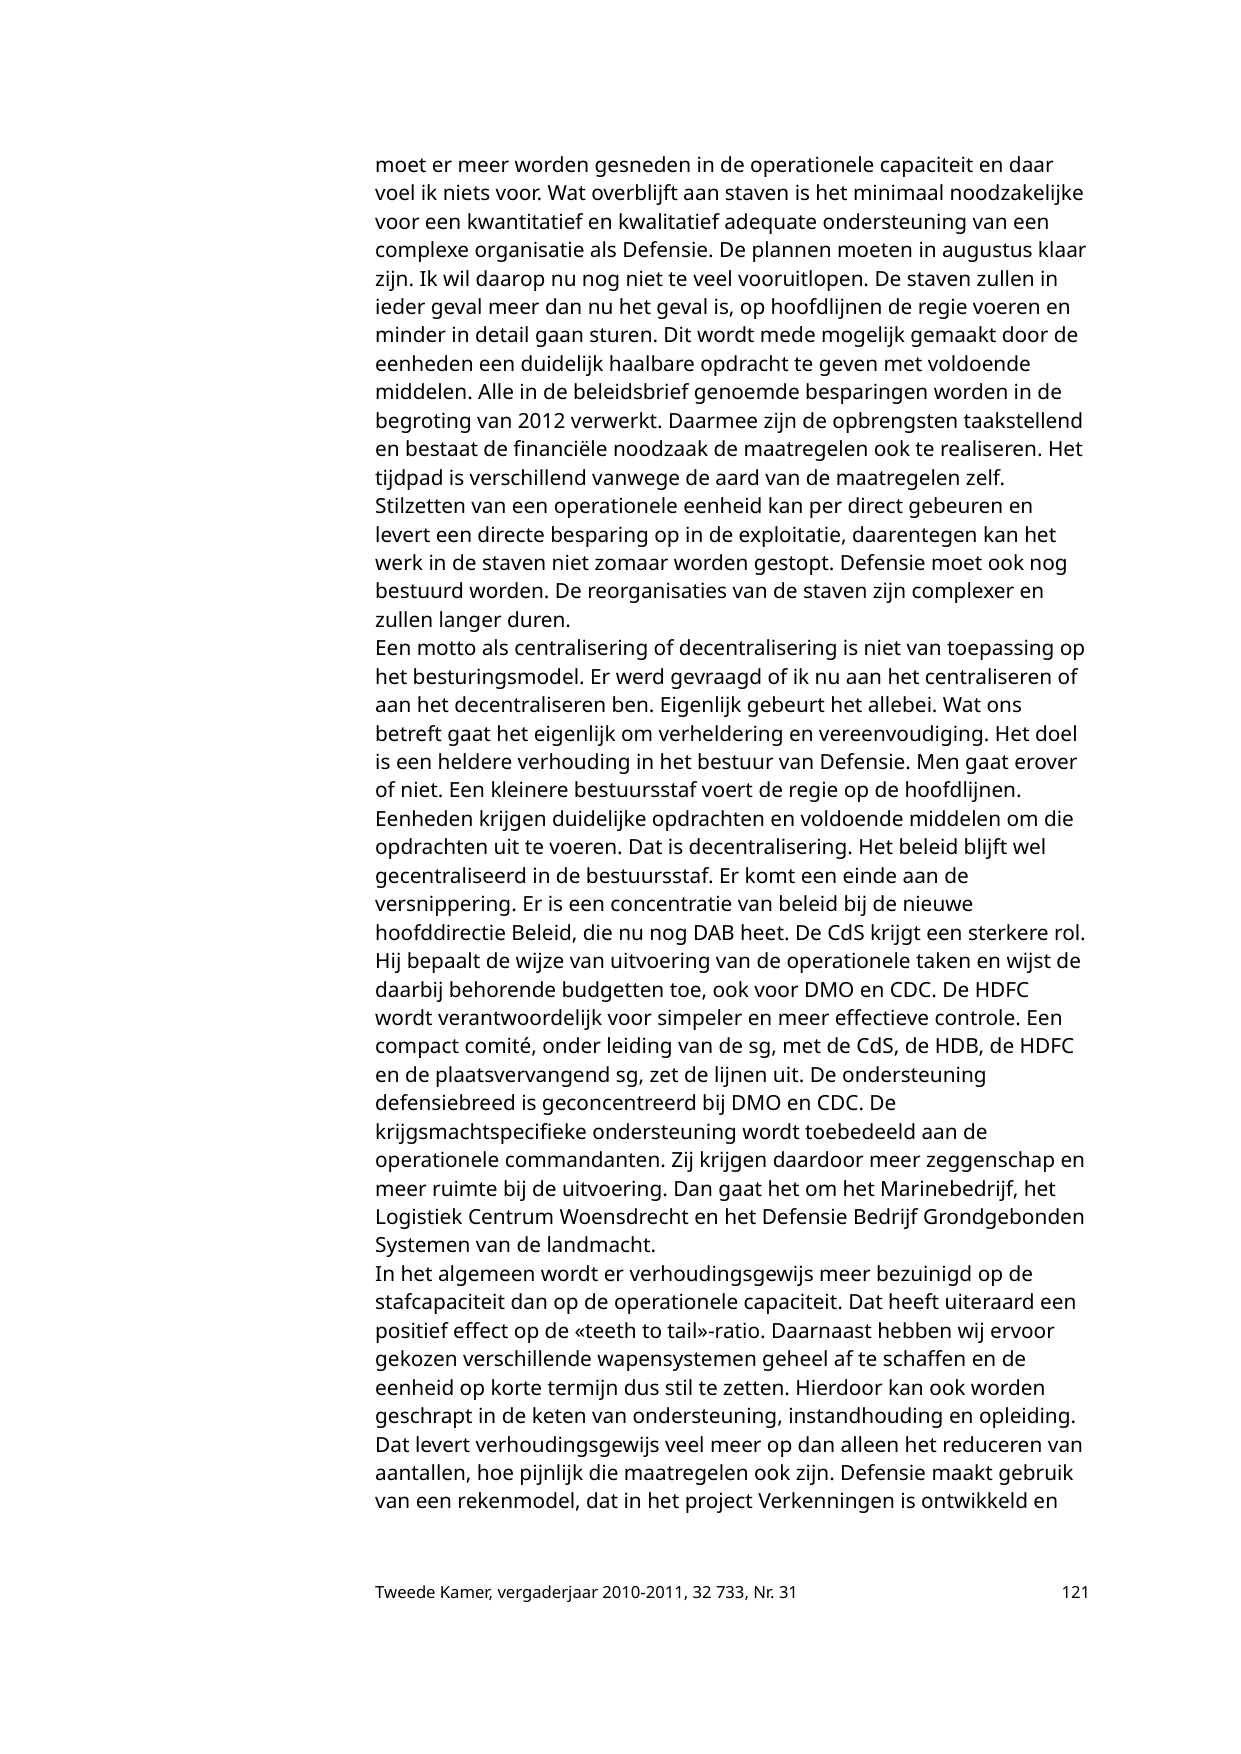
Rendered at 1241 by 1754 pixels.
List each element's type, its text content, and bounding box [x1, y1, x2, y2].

text Een motto als centralisering of decentralisering is niet van toepassing op het besturingsmodel. Er werd gevraagd of ik nu aan het centraliseren of aan het decentraliseren ben. Eigenlijk gebeurt het allebei. Wat ons betreft gaat het eigenlijk om verheldering en vereenvoudiging. Het doel is een heldere verhouding in het bestuur van Defensie. Men gaat erover of niet. Een kleinere bestuursstaf voert de regie op de hoofdlijnen. Eenheden krijgen duidelijke opdrachten en voldoende middelen om die opdrachten uit te voeren. Dat is decentralisering. Het beleid blijft wel gecentraliseerd in de bestuursstaf. Er komt een einde aan de versnippering. Er is een concentratie van beleid bij de nieuwe hoofddirectie Beleid, die nu nog DAB heet. De CdS krijgt een sterkere rol. Hij bepaalt de wijze van uitvoering van de operationele taken en wijst de daarbij behorende budgetten toe, ook voor DMO en CDC. De HDFC wordt verantwoordelijk voor simpeler en meer effectieve controle. Een compact comité, onder leiding van de sg, met de CdS, de HDB, de HDFC en de plaatsvervangend sg, zet de lijnen uit. De ondersteuning defensiebreed is geconcentreerd bij DMO en CDC. De krijgsmachtspecifieke ondersteuning wordt toebedeeld aan de operationele commandanten. Zij krijgen daardoor meer zeggenschap en meer ruimte bij de uitvoering. Dan gaat het om het Marinebedrijf, het Logistiek Centrum Woensdrecht en het Defensie Bedrijf Grondgebonden Systemen van de landmacht. [375, 633, 1090, 1259]
text In het algemeen wordt er verhoudingsgewijs meer bezuinigd op de stafcapaciteit dan op de operationele capaciteit. Dat heeft uiteraard een positief effect op de «teeth to tail»-ratio. Daarnaast hebben wij ervoor gekozen verschillende wapensystemen geheel af te schaffen en de eenheid op korte termijn dus stil te zetten. Hierdoor kan ook worden geschrapt in de keten van ondersteuning, instandhouding en opleiding. Dat levert verhoudingsgewijs veel meer op dan alleen het reduceren van aantallen, hoe pijnlijk die maatregelen ook zijn. Defensie maakt gebruik van een rekenmodel, dat in het project Verkenningen is ontwikkeld en [375, 1259, 1090, 1515]
text moet er meer worden gesneden in de operationele capaciteit en daar voel ik niets voor. Wat overblijft aan staven is het minimaal noodzakelijke voor een kwantitatief en kwalitatief adequate ondersteuning van een complexe organisatie als Defensie. De plannen moeten in augustus klaar zijn. Ik wil daarop nu nog niet te veel vooruitlopen. De staven zullen in ieder geval meer dan nu het geval is, op hoofdlijnen de regie voeren en minder in detail gaan sturen. Dit wordt mede mogelijk gemaakt door de eenheden een duidelijk haalbare opdracht te geven met voldoende middelen. Alle in de beleidsbrief genoemde besparingen worden in de begroting van 2012 verwerkt. Daarmee zijn de opbrengsten taakstellend en bestaat de financiële noodzaak de maatregelen ook te realiseren. Het tijdpad is verschillend vanwege de aard van de maatregelen zelf. Stilzetten van een operationele eenheid kan per direct gebeuren en levert een directe besparing op in de exploitatie, daarentegen kan het werk in de staven niet zomaar worden gestopt. Defensie moet ook nog bestuurd worden. De reorganisaties van de staven zijn complexer en zullen langer duren. [375, 150, 1090, 633]
